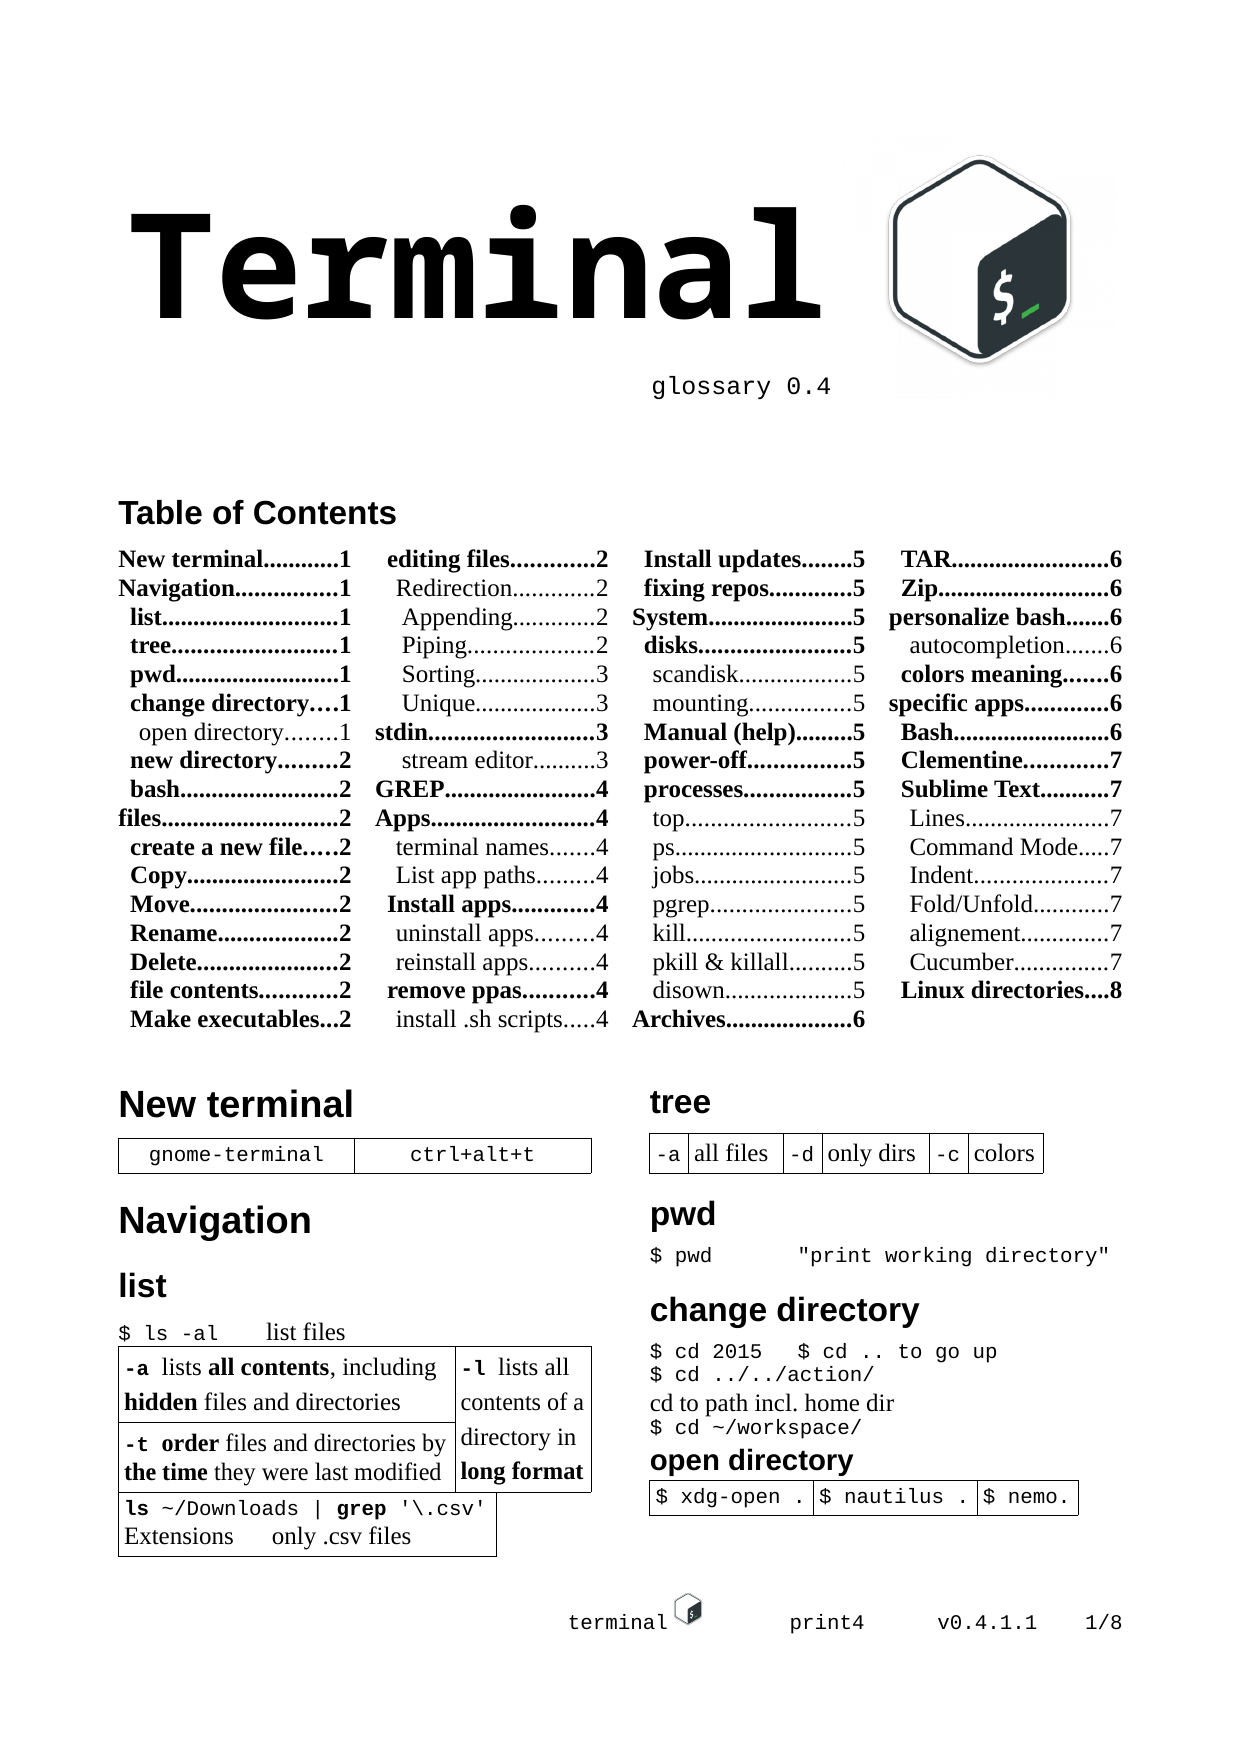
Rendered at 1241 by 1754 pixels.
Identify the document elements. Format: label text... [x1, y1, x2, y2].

table_header [837, 118, 1123, 421]
table_header Terminal glossary 0.4 [118, 118, 837, 421]
table_header $ xdg-open . [650, 1481, 813, 1515]
text uninstall apps 4 [396, 918, 608, 947]
text Cucumber 7 [909, 947, 1122, 975]
text Sublime Text 7 [901, 774, 1122, 803]
text $ cd 2015 $ cd .. to go up [649, 1341, 1122, 1364]
table_cell -t order files and directories by the time they were last modified [119, 1423, 455, 1492]
text Rename 2 [130, 918, 351, 947]
text alignement 7 [909, 918, 1122, 947]
text fixing repos 5 [644, 573, 865, 602]
table_header ls ~/Downloads | grep '\.csv' Extensions only .csv files [119, 1493, 496, 1556]
text Apps 4 [375, 803, 608, 832]
table_header $ nautilus . [814, 1481, 977, 1515]
text Fold/Unfold 7 [909, 889, 1122, 918]
text specific apps 6 [889, 688, 1122, 717]
subtitle Table of Contents [118, 493, 1122, 532]
text Delete 2 [130, 947, 351, 975]
subtitle open directory [649, 1443, 1122, 1477]
text top 5 [652, 803, 865, 832]
text reinstall apps 4 [396, 947, 608, 975]
picture [667, 1588, 709, 1630]
text files 2 [118, 803, 351, 832]
text pkill & killall 5 [652, 947, 865, 975]
table_header -c [930, 1134, 968, 1173]
table_header only dirs [823, 1134, 929, 1173]
text terminal names 4 [396, 832, 608, 860]
table_header $ nemo. [978, 1481, 1078, 1515]
text processes 5 [644, 774, 865, 803]
text Unique 3 [402, 688, 608, 717]
text Sorting 3 [402, 659, 608, 688]
text change directory 1 [130, 688, 351, 717]
text jobs 5 [652, 860, 865, 889]
text mounting 5 [652, 688, 865, 717]
table_header ctrl+alt+t [355, 1139, 591, 1173]
text System 5 [632, 602, 865, 630]
text Indent 7 [909, 860, 1122, 889]
text Appending 2 [402, 602, 608, 630]
text create a new file 2 [130, 832, 351, 860]
subtitle list [118, 1265, 591, 1304]
text personalize bash 6 [889, 602, 1122, 630]
text $ cd ../../action/ [649, 1364, 1122, 1388]
text TAR 6 [901, 544, 1122, 573]
text Piping 2 [402, 630, 608, 659]
text cd to path incl. home dir [649, 1388, 1122, 1417]
text remove ppas 4 [387, 975, 608, 1004]
picture [842, 123, 1117, 399]
text Command Mode 7 [909, 832, 1122, 860]
text List app paths 4 [396, 860, 608, 889]
text pwd 1 [130, 659, 351, 688]
text bash 2 [130, 774, 351, 803]
text colors meaning 6 [901, 659, 1122, 688]
text disown 5 [652, 975, 865, 1004]
table_header -a [650, 1134, 688, 1173]
text install .sh scripts 4 [396, 1004, 608, 1033]
text Make executables 2 [130, 1004, 351, 1033]
table_header -a lists all contents, including hidden files and directories [119, 1347, 455, 1422]
text Linux directories 8 [901, 975, 1122, 1004]
text Clementine 7 [901, 745, 1122, 774]
table_header -d [784, 1134, 822, 1173]
text file contents 2 [130, 975, 351, 1004]
text Move 2 [130, 889, 351, 918]
text Archives 6 [632, 1004, 865, 1033]
text new directory 2 [130, 745, 351, 774]
table_header gnome-terminal [119, 1139, 354, 1173]
text New terminal 1 [118, 544, 351, 573]
subtitle change directory [649, 1289, 1122, 1328]
text $ pwd "print working directory" [649, 1245, 1122, 1269]
text Zip 6 [901, 573, 1122, 602]
text kill 5 [652, 918, 865, 947]
text editing files 2 [387, 544, 608, 573]
text Manual (help) 5 [644, 717, 865, 745]
text $ ls -al list files [118, 1317, 591, 1346]
text Install apps 4 [387, 889, 608, 918]
table_header colors [969, 1134, 1043, 1173]
text Copy 2 [130, 860, 351, 889]
text $ cd ~/workspace/ [649, 1417, 1122, 1440]
text Lines 7 [909, 803, 1122, 832]
text scandisk 5 [652, 659, 865, 688]
text pgrep 5 [652, 889, 865, 918]
text open directory 1 [139, 717, 351, 745]
subtitle pwd [649, 1194, 1122, 1233]
text ps 5 [652, 832, 865, 860]
text tree 1 [130, 630, 351, 659]
text Redirection 2 [396, 573, 608, 602]
text autocompletion 6 [909, 630, 1122, 659]
subtitle New terminal [118, 1082, 591, 1125]
text power-off 5 [644, 745, 865, 774]
text stream editor 3 [402, 745, 608, 774]
text GREP 4 [375, 774, 608, 803]
text Bash 6 [901, 717, 1122, 745]
text stdin 3 [375, 717, 608, 745]
table_header all files [689, 1134, 783, 1173]
subtitle Navigation [118, 1198, 591, 1242]
subtitle tree [649, 1082, 1122, 1120]
text Navigation 1 [118, 573, 351, 602]
table_header -l lists all contents of a directory in long format [456, 1347, 591, 1492]
text disks 5 [644, 630, 865, 659]
text list 1 [130, 602, 351, 630]
text Install updates 5 [644, 544, 865, 573]
